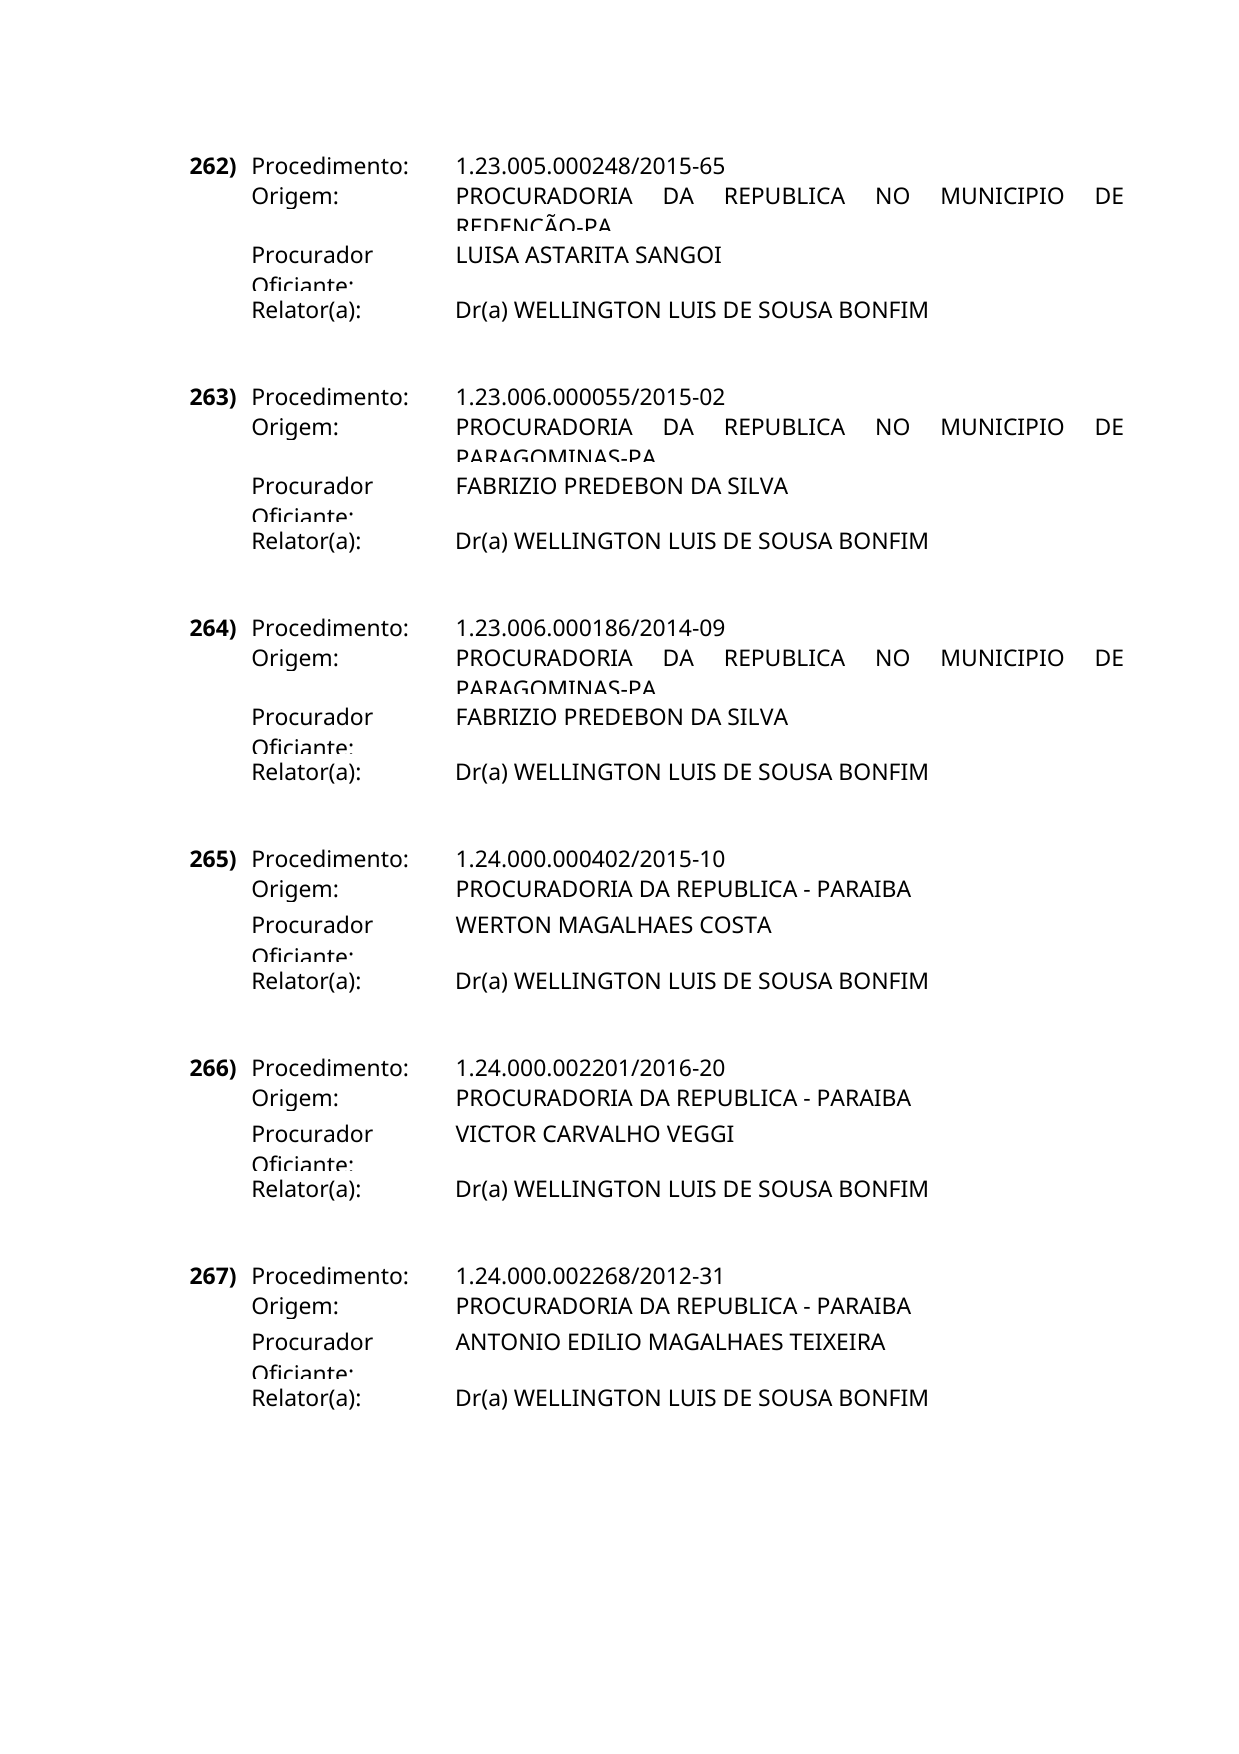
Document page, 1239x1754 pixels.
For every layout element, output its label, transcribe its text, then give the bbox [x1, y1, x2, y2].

table_header [455, 0, 1124, 150]
table_cell [455, 786, 1124, 843]
table_cell [1125, 1118, 1239, 1169]
table_header Relator(a): [251, 965, 455, 993]
table_cell [1125, 525, 1239, 555]
table_cell Procedimento: [251, 612, 455, 641]
table_cell [251, 324, 455, 381]
table_cell [189, 239, 251, 289]
table_header [251, 0, 455, 150]
table_cell Origem: [251, 873, 455, 902]
table_cell [189, 1203, 251, 1260]
table_cell [1125, 440, 1239, 462]
table_cell [251, 231, 455, 238]
table_header Relator(a): [251, 1173, 455, 1202]
table_header Dr(a) WELLINGTON LUIS DE SOUSA BONFIM [455, 756, 1122, 785]
table_cell [189, 555, 251, 612]
table_cell [1125, 294, 1239, 324]
table_cell 1.24.000.002268/2012-31 [455, 1260, 1124, 1289]
table_cell [189, 1082, 251, 1110]
table_cell Procurador Oficiante: [251, 239, 455, 291]
table_cell [1125, 555, 1239, 612]
table_cell [251, 209, 455, 231]
table_cell [1125, 1382, 1239, 1412]
table_cell [189, 873, 251, 902]
table_cell [1125, 642, 1239, 671]
table_cell [1125, 1110, 1239, 1118]
table_cell [189, 902, 251, 909]
table_cell [0, 1082, 189, 1110]
table_cell [1125, 462, 1239, 469]
table_cell [455, 462, 1124, 469]
table_cell [0, 1118, 189, 1169]
table_cell [0, 965, 189, 995]
table_cell [189, 1326, 251, 1377]
table_cell [189, 411, 251, 439]
table_cell [189, 1319, 251, 1326]
table_cell [0, 1290, 189, 1319]
table_cell [1125, 909, 1239, 960]
table_cell [455, 555, 1124, 612]
table_cell [189, 209, 251, 231]
table_cell [1125, 843, 1239, 872]
table_cell [0, 209, 189, 231]
table_cell [455, 324, 1124, 381]
table_cell Origem: [251, 180, 455, 208]
table_cell [1125, 756, 1239, 786]
table_cell 262) [189, 150, 251, 178]
table_cell [0, 1173, 189, 1203]
table_cell PROCURADORIA DA REPUBLICA - PARAIBA [455, 1290, 1124, 1319]
table_cell Origem: [251, 1290, 455, 1319]
table_cell [189, 180, 251, 208]
table_cell [0, 440, 189, 462]
table_cell VICTOR CARVALHO VEGGI [455, 1118, 1124, 1169]
table_cell [455, 995, 1124, 1052]
table_cell ANTONIO EDILIO MAGALHAES TEIXEIRA [455, 1326, 1124, 1377]
table_cell [251, 902, 455, 909]
table_cell [0, 1052, 189, 1080]
table_cell [251, 995, 455, 1052]
table_cell 267) [189, 1260, 251, 1289]
table_cell [189, 701, 251, 752]
table_cell [0, 1203, 189, 1260]
table_cell [251, 671, 455, 693]
table_cell 1.23.006.000055/2015-02 [455, 381, 1124, 409]
table_cell [0, 995, 189, 1052]
table_cell [1125, 786, 1239, 843]
table_cell 1.23.006.000186/2014-09 [455, 612, 1124, 641]
table_cell [0, 902, 189, 909]
table_cell [0, 324, 189, 381]
table_cell [1125, 1082, 1239, 1110]
table_cell [0, 701, 189, 752]
table_cell [189, 642, 251, 671]
table_cell [0, 1319, 189, 1326]
table_cell PROCURADORIA DA REPUBLICA NO MUNICIPIO DE REDENÇÃO-PA [455, 180, 1124, 231]
table_cell [1125, 1173, 1239, 1203]
table_cell [1125, 701, 1239, 752]
table_cell [1125, 180, 1239, 208]
table_cell 266) [189, 1052, 251, 1080]
table_cell [189, 324, 251, 381]
table_cell [189, 231, 251, 238]
table_cell [0, 873, 189, 902]
table_cell [189, 470, 251, 521]
table_cell 264) [189, 612, 251, 641]
table_cell [1125, 239, 1239, 289]
table_cell [0, 150, 189, 178]
table_header Dr(a) WELLINGTON LUIS DE SOUSA BONFIM [455, 1382, 1122, 1410]
table_header Dr(a) WELLINGTON LUIS DE SOUSA BONFIM [455, 1173, 1122, 1202]
table_cell PROCURADORIA DA REPUBLICA - PARAIBA [455, 1082, 1124, 1110]
table_cell 265) [189, 843, 251, 872]
table_cell [1125, 1319, 1239, 1326]
table_cell [0, 909, 189, 960]
table_cell [0, 671, 189, 693]
table_cell [1125, 381, 1239, 409]
table_cell [251, 1110, 455, 1118]
table_cell [1125, 612, 1239, 641]
table_cell Procurador Oficiante: [251, 1326, 455, 1379]
table_cell [1125, 995, 1239, 1052]
table_cell FABRIZIO PREDEBON DA SILVA [455, 701, 1124, 752]
table_header [189, 0, 251, 150]
table_cell Origem: [251, 642, 455, 671]
table_cell [189, 1382, 251, 1412]
table_cell LUISA ASTARITA SANGOI [455, 239, 1124, 289]
table_cell [1125, 411, 1239, 439]
table_header Dr(a) WELLINGTON LUIS DE SOUSA BONFIM [455, 525, 1122, 554]
table_cell [0, 231, 189, 238]
table_cell [455, 1110, 1124, 1118]
table_cell Origem: [251, 411, 455, 439]
table_cell 1.24.000.002201/2016-20 [455, 1052, 1124, 1080]
table_header Relator(a): [251, 525, 455, 554]
table_cell [0, 1260, 189, 1289]
table_cell PROCURADORIA DA REPUBLICA - PARAIBA [455, 873, 1124, 902]
table_cell [1125, 902, 1239, 909]
table_cell [0, 470, 189, 521]
table_cell PROCURADORIA DA REPUBLICA NO MUNICIPIO DE PARAGOMINAS-PA [455, 411, 1124, 462]
table_cell WERTON MAGALHAES COSTA [455, 909, 1124, 960]
table_cell [455, 902, 1124, 909]
table_header Dr(a) WELLINGTON LUIS DE SOUSA BONFIM [455, 965, 1122, 993]
table_cell [1125, 231, 1239, 238]
table_cell [189, 1110, 251, 1118]
table_cell [251, 462, 455, 469]
table_cell [455, 693, 1124, 701]
table_cell FABRIZIO PREDEBON DA SILVA [455, 470, 1124, 521]
table_cell [0, 180, 189, 208]
table_cell [189, 462, 251, 469]
table_cell Procurador Oficiante: [251, 470, 455, 522]
table_header Dr(a) WELLINGTON LUIS DE SOUSA BONFIM [455, 294, 1122, 323]
table_cell [455, 231, 1124, 238]
table_cell [0, 612, 189, 641]
table_cell Procurador Oficiante: [251, 909, 455, 962]
table_cell [0, 693, 189, 701]
table_cell [1125, 1326, 1239, 1377]
table_cell Procedimento: [251, 381, 455, 409]
table_cell [251, 555, 455, 612]
table_cell Procedimento: [251, 843, 455, 872]
table_cell [189, 965, 251, 995]
table_cell 1.23.005.000248/2015-65 [455, 150, 1124, 178]
table_header Relator(a): [251, 294, 455, 323]
table_cell 1.24.000.000402/2015-10 [455, 843, 1124, 872]
table_cell [189, 995, 251, 1052]
table_cell [0, 786, 189, 843]
table_cell [251, 693, 455, 701]
table_cell [189, 671, 251, 693]
table_cell [0, 411, 189, 439]
table_cell [1125, 1203, 1239, 1260]
table_cell [455, 1319, 1124, 1326]
table_cell [1125, 1260, 1239, 1289]
table_cell [189, 1118, 251, 1169]
table_cell [0, 555, 189, 612]
table_cell [189, 786, 251, 843]
table_cell [0, 756, 189, 786]
table_cell [455, 1203, 1124, 1260]
table_cell [189, 756, 251, 786]
table_cell [189, 1290, 251, 1319]
table_cell [0, 642, 189, 671]
table_cell [251, 1203, 455, 1260]
table_cell [0, 239, 189, 289]
table_cell [0, 525, 189, 555]
table_cell Procedimento: [251, 150, 455, 178]
table_cell [0, 1110, 189, 1118]
table_cell Origem: [251, 1082, 455, 1110]
table_cell Procurador Oficiante: [251, 701, 455, 753]
table_cell [189, 294, 251, 324]
table_cell [251, 1319, 455, 1326]
table_cell [189, 909, 251, 960]
table_cell [189, 1173, 251, 1203]
table_cell [189, 440, 251, 462]
table_header Relator(a): [251, 756, 455, 785]
table_cell [1125, 671, 1239, 693]
table_cell 263) [189, 381, 251, 409]
table_cell [189, 525, 251, 555]
table_cell Procurador Oficiante: [251, 1118, 455, 1170]
table_cell [1125, 1052, 1239, 1080]
table_cell Procedimento: [251, 1052, 455, 1080]
table_cell [0, 1326, 189, 1377]
table_cell PROCURADORIA DA REPUBLICA NO MUNICIPIO DE PARAGOMINAS-PA [455, 642, 1124, 693]
table_header [1125, 0, 1239, 150]
table_header Relator(a): [251, 1382, 455, 1410]
table_cell [0, 843, 189, 872]
table_cell [189, 693, 251, 701]
table_cell [251, 786, 455, 843]
table_cell [1125, 965, 1239, 995]
table_cell [1125, 1290, 1239, 1319]
table_cell [0, 1382, 189, 1412]
table_header [0, 0, 189, 150]
table_cell [0, 381, 189, 409]
table_cell [1125, 470, 1239, 521]
table_cell [0, 462, 189, 469]
table_cell [1125, 150, 1239, 178]
table_cell Procedimento: [251, 1260, 455, 1289]
table_cell [1125, 209, 1239, 231]
table_cell [251, 440, 455, 462]
table_cell [0, 294, 189, 324]
table_cell [1125, 324, 1239, 381]
table_cell [1125, 873, 1239, 902]
table_cell [1125, 693, 1239, 701]
